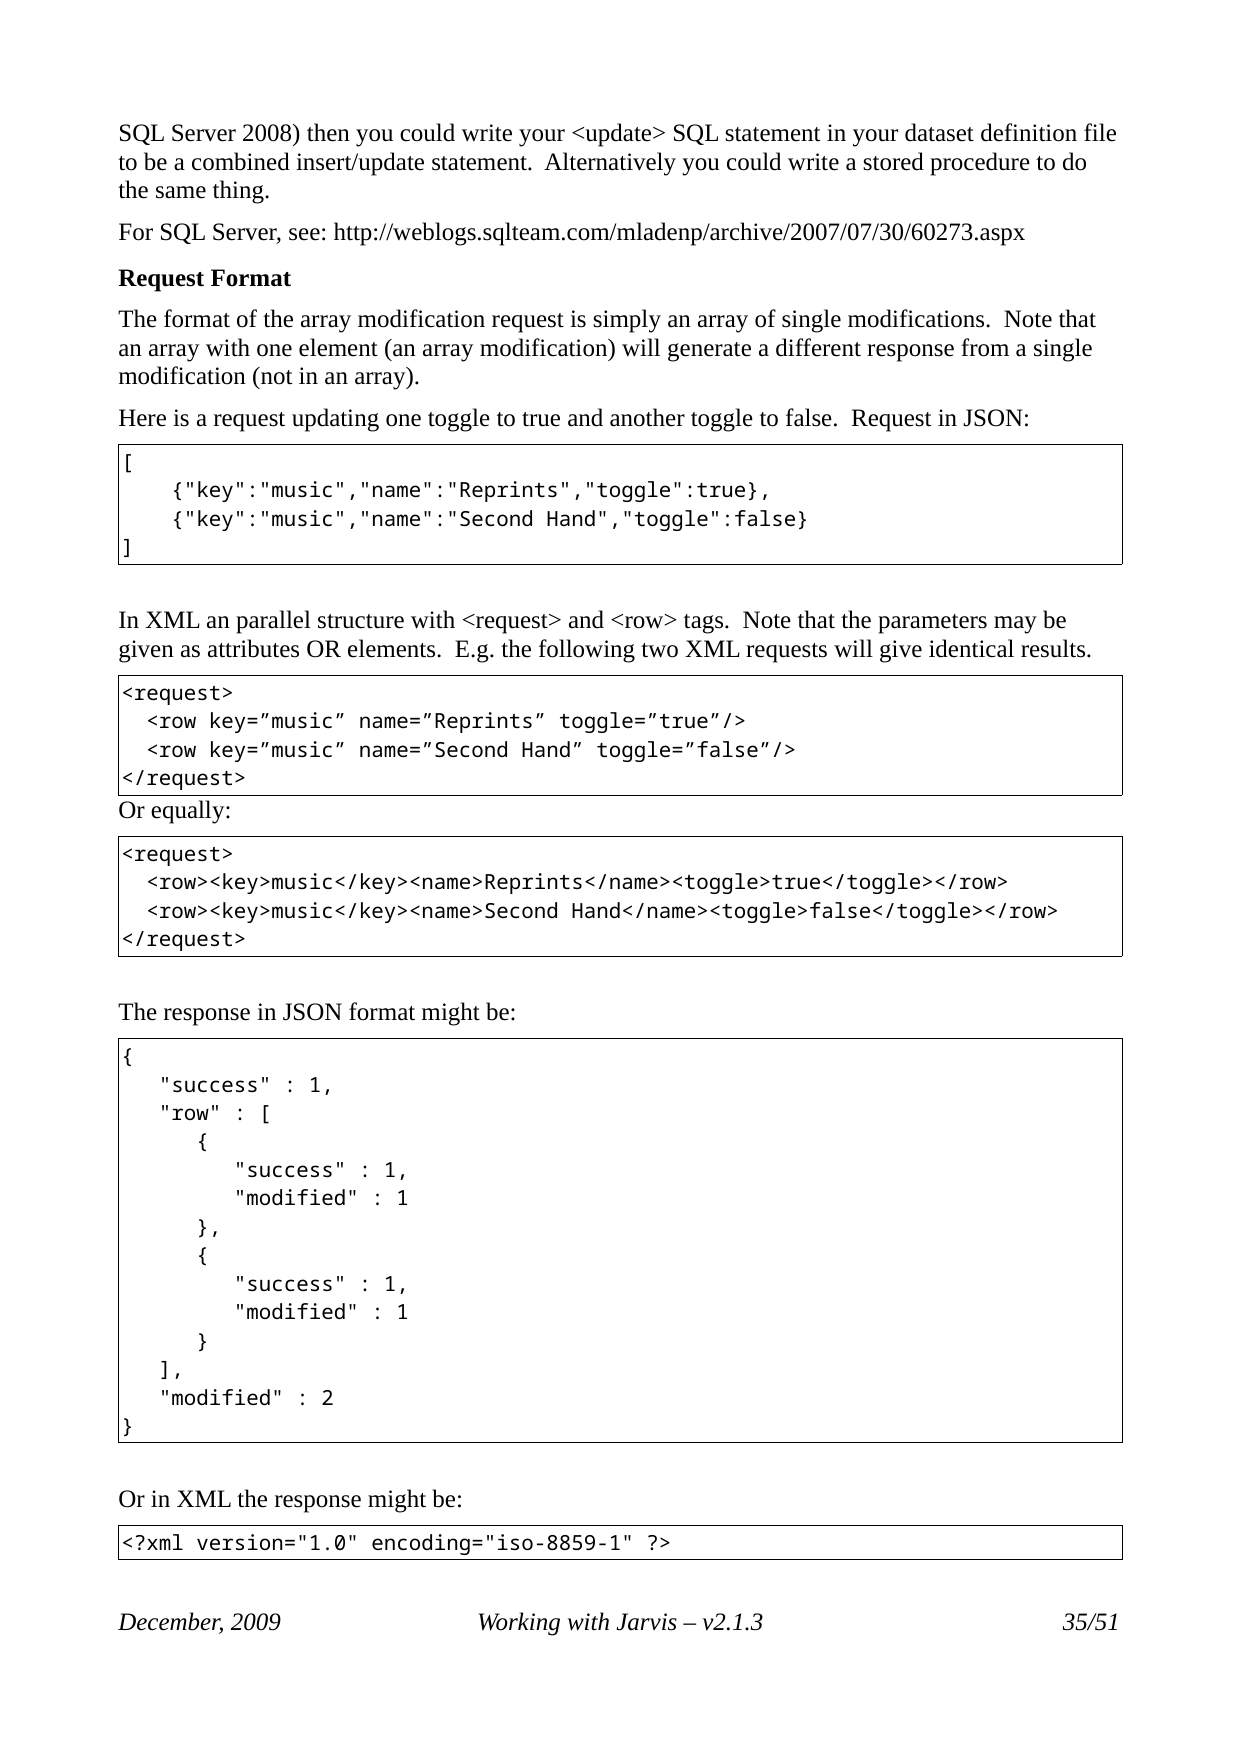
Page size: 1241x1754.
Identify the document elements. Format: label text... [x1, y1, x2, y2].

text <?xml version="1.0" encoding="iso-8859-1" ?> [119, 1526, 1122, 1559]
text Or equally: [118, 796, 1122, 823]
text "modified" : 1 [119, 1181, 1122, 1209]
subtitle Request Format [118, 263, 1122, 292]
text Here is a request updating one toggle to true and another toggle to false. Request in JSON: [118, 403, 1122, 431]
text <row key=”music” name=”Second Hand” toggle=”false”/> [119, 732, 1122, 760]
text }, [119, 1209, 1122, 1237]
text "modified" : 2 [119, 1379, 1122, 1408]
text Or in XML the response might be: [118, 1484, 1122, 1512]
text "row" : [ [119, 1095, 1122, 1124]
text ] [119, 529, 1122, 564]
text <request> [119, 676, 1122, 703]
text } [119, 1323, 1122, 1351]
text {"key":"music","name":"Second Hand","toggle":false} [119, 501, 1122, 529]
text "success" : 1, [119, 1067, 1122, 1095]
text For SQL Server, see: http://weblogs.sqlteam.com/mladenp/archive/2007/07/30/60273.aspx [118, 217, 1122, 246]
text <row key=”music” name=”Reprints” toggle=”true”/> [119, 703, 1122, 732]
text { [119, 1124, 1122, 1152]
text <request> [119, 837, 1122, 864]
text "success" : 1, [119, 1266, 1122, 1294]
text In XML an parallel structure with <request> and <row> tags. Note that the parameters may be given as attributes OR elements. E.g. the following two XML requests will give identical results. [118, 605, 1122, 662]
text { [119, 1237, 1122, 1266]
text <row><key>music</key><name>Second Hand</name><toggle>false</toggle></row> [119, 893, 1122, 921]
text </request> [119, 760, 1122, 795]
text The response in JSON format might be: [118, 997, 1122, 1026]
text SQL Server 2008) then you could write your <update> SQL statement in your dataset definition file to be a combined insert/update statement. Alternatively you could write a stored procedure to do the same thing. [118, 118, 1122, 204]
text The format of the array modification request is simply an array of single modifications. Note that an array with one element (an array modification) will generate a different response from a single modification (not in an array). [118, 304, 1122, 390]
text [ [119, 445, 1122, 472]
text </request> [119, 921, 1122, 956]
text "success" : 1, [119, 1152, 1122, 1181]
text {"key":"music","name":"Reprints","toggle":true}, [119, 472, 1122, 501]
text } [119, 1408, 1122, 1442]
text <row><key>music</key><name>Reprints</name><toggle>true</toggle></row> [119, 864, 1122, 893]
text "modified" : 1 [119, 1294, 1122, 1323]
text ], [119, 1351, 1122, 1379]
text { [119, 1039, 1122, 1067]
